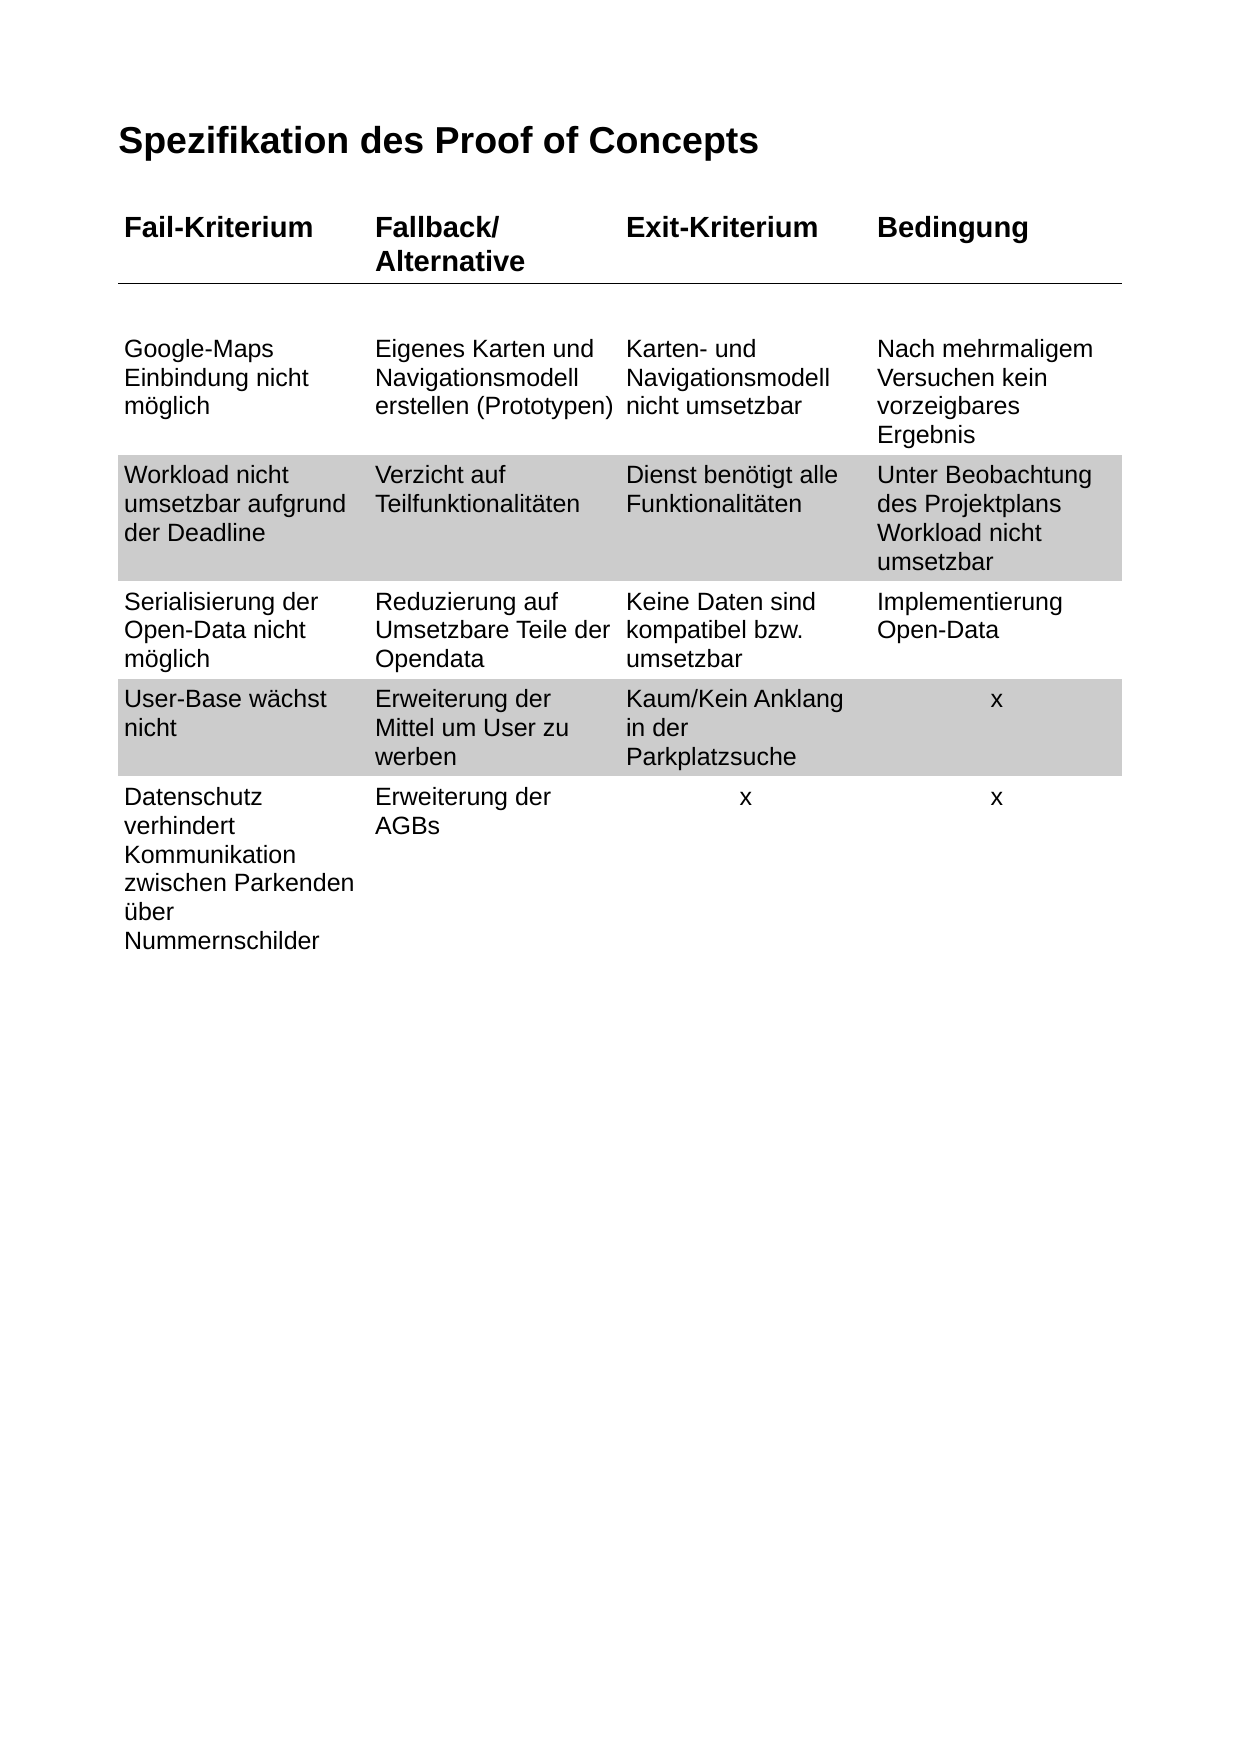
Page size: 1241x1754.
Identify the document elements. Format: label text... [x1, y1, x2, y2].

table_cell Serialisierung der Open-Data nicht möglich [118, 581, 369, 679]
table_cell Erweiterung der Mittel um User zu werben [369, 679, 620, 776]
table_header Fallback/ Alternative [369, 204, 620, 283]
table_cell Reduzierung auf Umsetzbare Teile der Opendata [369, 581, 620, 679]
table_cell [871, 284, 1122, 328]
table_cell Dienst benötigt alle Funktionalitäten [620, 455, 871, 581]
table_cell x [871, 679, 1122, 776]
table_cell [118, 284, 369, 328]
table_cell Kaum/Kein Anklang in der Parkplatzsuche [620, 679, 871, 776]
table_cell x [620, 776, 871, 960]
table_cell Verzicht auf Teilfunktionalitäten [369, 455, 620, 581]
table_cell Nach mehrmaligem Versuchen kein vorzeigbares Ergebnis [871, 328, 1122, 454]
table_cell Eigenes Karten und Navigationsmodell erstellen (Prototypen) [369, 328, 620, 454]
table_cell User-Base wächst nicht [118, 679, 369, 776]
table_cell Implementierung Open-Data [871, 581, 1122, 679]
table_cell [620, 284, 871, 328]
table_header Bedingung [871, 204, 1122, 283]
table_cell Karten- und Navigationsmodell nicht umsetzbar [620, 328, 871, 454]
table_header Exit-Kriterium [620, 204, 871, 283]
table_cell Google-Maps Einbindung nicht möglich [118, 328, 369, 454]
table_header Fail-Kriterium [118, 204, 369, 283]
text Spezifikation des Proof of Concepts [118, 118, 1122, 161]
table_cell Workload nicht umsetzbar aufgrund der Deadline [118, 455, 369, 581]
table_cell Datenschutz verhindert Kommunikation zwischen Parkenden über Nummernschilder [118, 776, 369, 960]
table_cell Unter Beobachtung des Projektplans Workload nicht umsetzbar [871, 455, 1122, 581]
table_cell Erweiterung der AGBs [369, 776, 620, 960]
table_cell x [871, 776, 1122, 960]
table_cell Keine Daten sind kompatibel bzw. umsetzbar [620, 581, 871, 679]
table_cell [369, 284, 620, 328]
